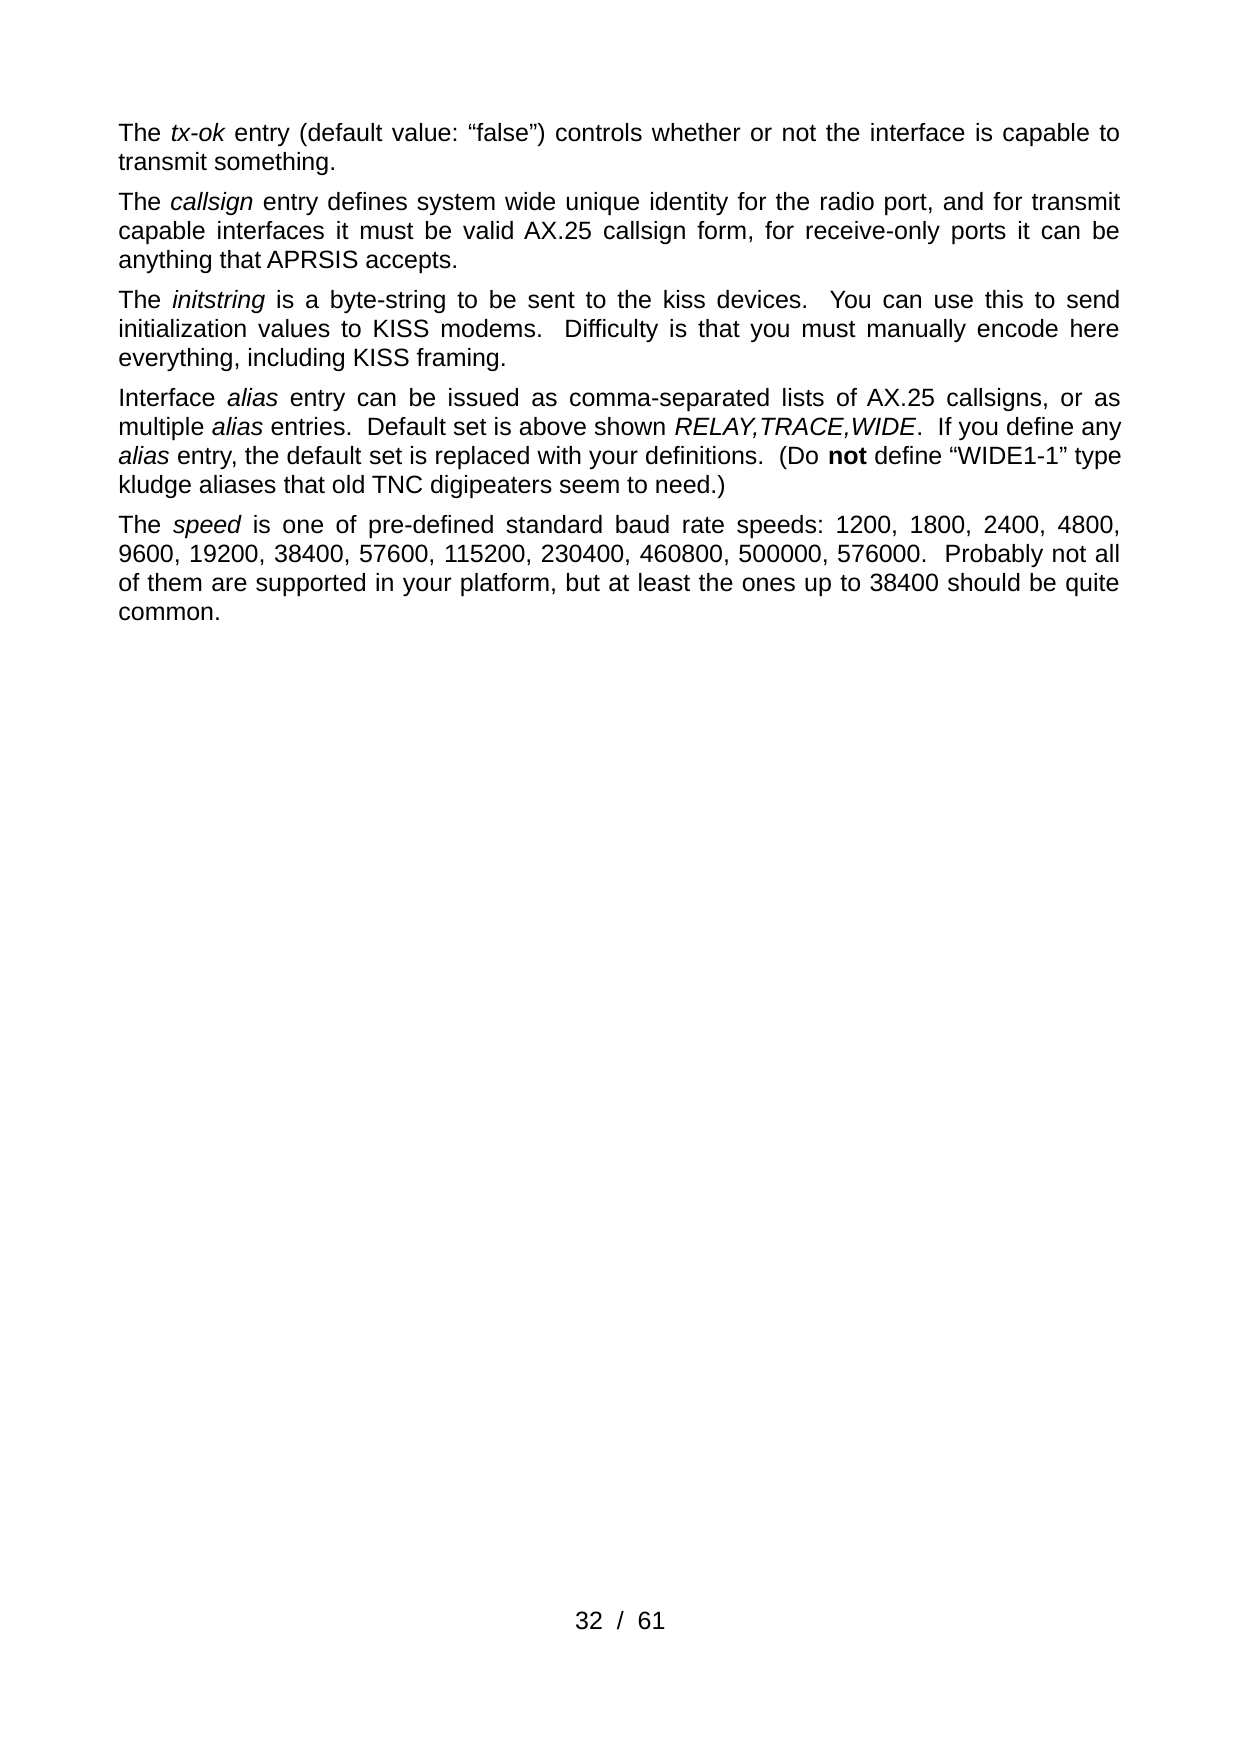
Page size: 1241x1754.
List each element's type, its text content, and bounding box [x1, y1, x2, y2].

text Interface alias entry can be issued as comma-separated lists of AX.25 callsigns, or as multiple alias entries. Default set is above shown RELAY,TRACE,WIDE. If you define any alias entry, the default set is replaced with your definitions. (Do not define “WIDE1-1” type kludge aliases that old TNC digipeaters seem to need.) [118, 383, 1122, 498]
text The initstring is a byte-string to be sent to the kiss devices. You can use this to send initialization values to KISS modems. Difficulty is that you must manually encode here everything, including KISS framing. [118, 285, 1122, 372]
text The speed is one of pre-defined standard baud rate speeds: 1200, 1800, 2400, 4800, 9600, 19200, 38400, 57600, 115200, 230400, 460800, 500000, 576000. Probably not all of them are supported in your platform, but at least the ones up to 38400 should be quite common. [118, 510, 1122, 625]
text The tx-ok entry (default value: “false”) controls whether or not the interface is capable to transmit something. [118, 118, 1122, 176]
text The callsign entry defines system wide unique identity for the radio port, and for transmit capable interfaces it must be valid AX.25 callsign form, for receive-only ports it can be anything that APRSIS accepts. [118, 187, 1122, 274]
